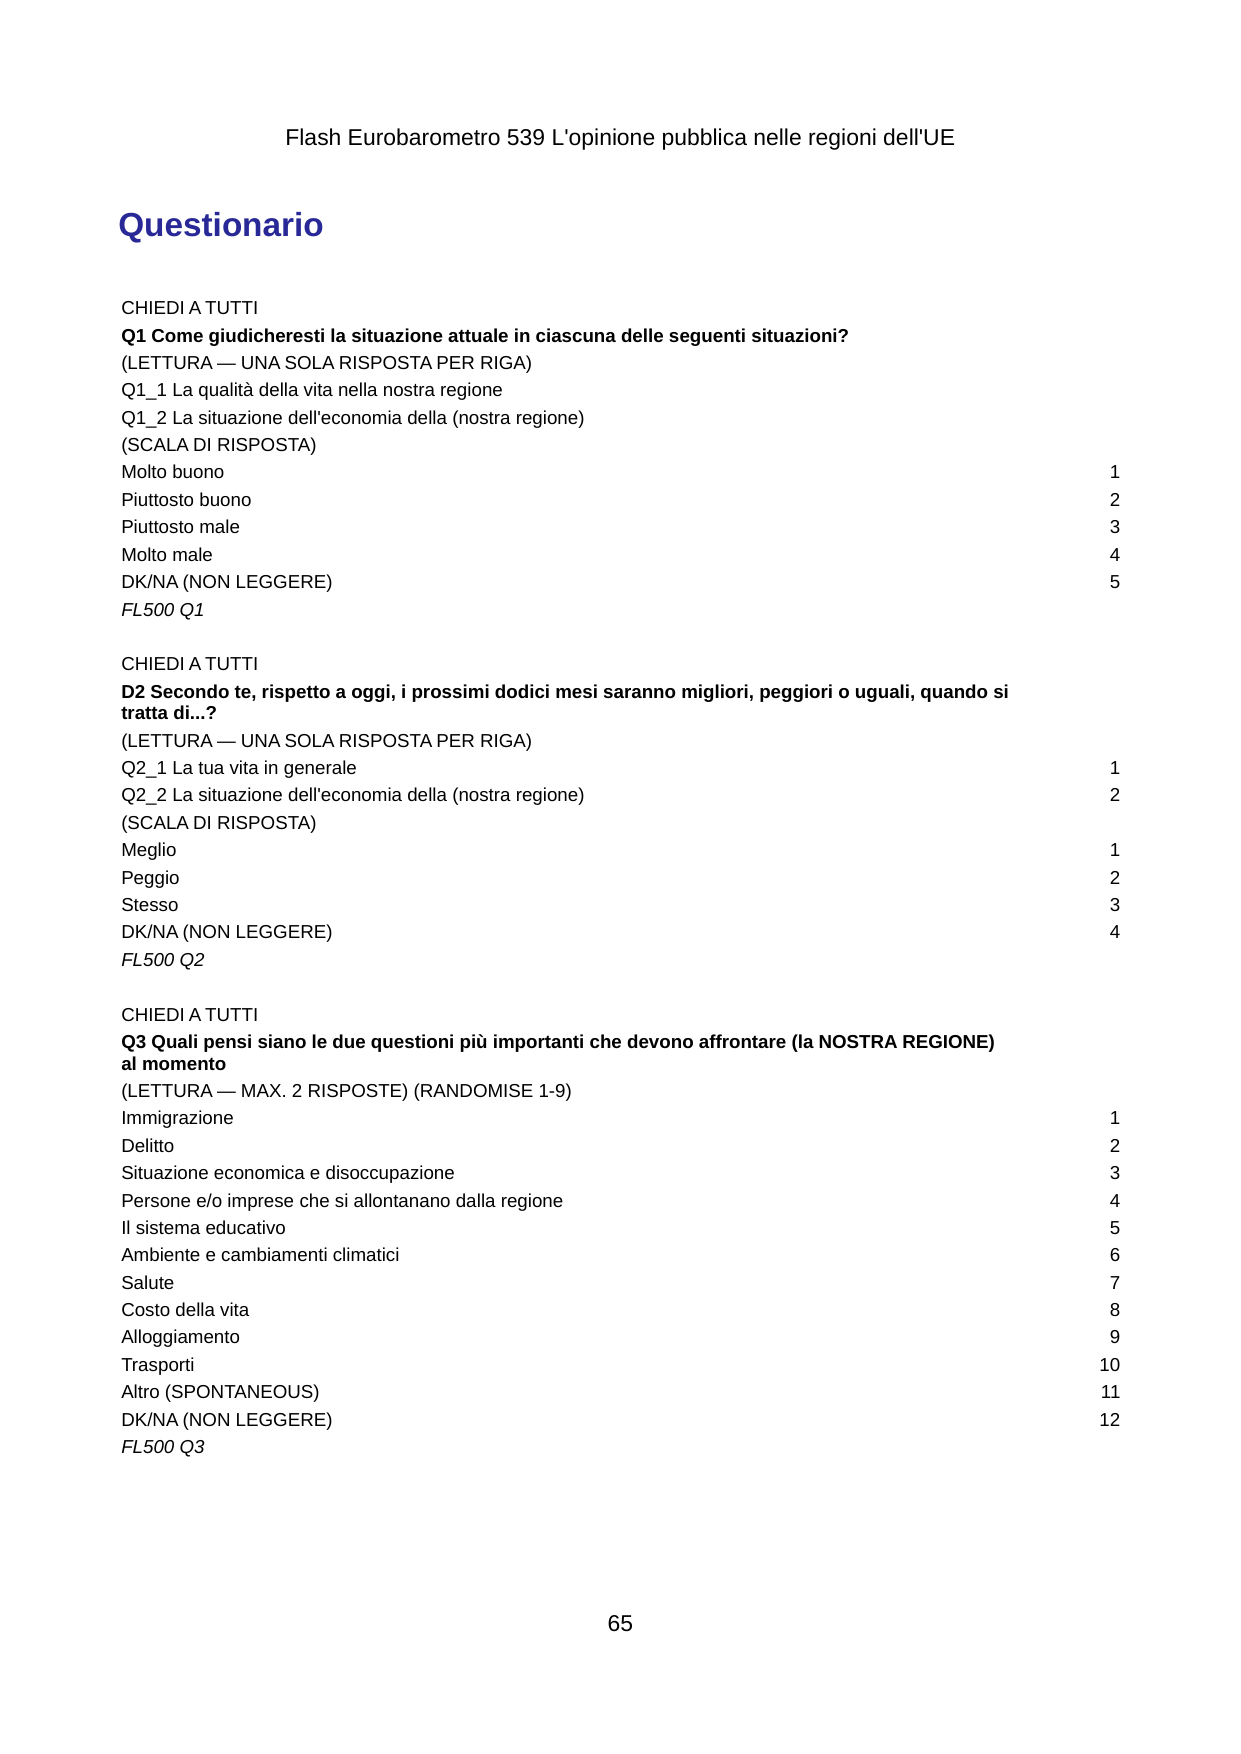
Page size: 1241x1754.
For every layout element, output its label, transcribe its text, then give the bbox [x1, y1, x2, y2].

table_cell [1016, 678, 1123, 727]
table_cell DK/NA (NON LEGGERE) [118, 918, 1016, 946]
table_cell FL500 Q1 [118, 595, 1016, 623]
table_cell 2 [1016, 864, 1123, 891]
table_cell Piuttosto buono [118, 486, 1016, 513]
table_cell Situazione economica e disoccupazione [118, 1159, 1016, 1186]
table_cell 1 [1016, 754, 1123, 781]
table_cell [1016, 809, 1123, 836]
table_cell 3 [1016, 1159, 1123, 1186]
table_cell FL500 Q3 [118, 1433, 1016, 1460]
table_cell Altro (SPONTANEOUS) [118, 1378, 1016, 1406]
table_cell Trasporti [118, 1351, 1016, 1378]
table_cell 2 [1016, 1132, 1123, 1159]
table_cell Ambiente e cambiamenti climatici [118, 1241, 1016, 1269]
table_cell Q1_1 La qualità della vita nella nostra regione [118, 376, 1016, 404]
table_cell Q2_2 La situazione dell'economia della (nostra regione) [118, 781, 1016, 809]
table_cell (LETTURA — UNA SOLA RISPOSTA PER RIGA) [118, 727, 1016, 754]
table_cell 5 [1016, 1214, 1123, 1241]
table_cell [1016, 349, 1123, 376]
table_cell Q2_1 La tua vita in generale [118, 754, 1016, 781]
table_cell [1016, 595, 1123, 623]
table_cell Meglio [118, 836, 1016, 863]
table_cell Stesso [118, 891, 1016, 918]
table_cell CHIEDI A TUTTI [118, 650, 1016, 678]
table_cell Q1 Come giudicheresti la situazione attuale in ciascuna delle seguenti situazioni? [118, 321, 1016, 349]
table_cell 9 [1016, 1324, 1123, 1351]
table_cell [1016, 1028, 1123, 1077]
table_cell [1016, 1001, 1123, 1028]
table_cell [1016, 623, 1123, 650]
table_cell Q1_2 La situazione dell'economia della (nostra regione) [118, 404, 1016, 431]
table_cell 2 [1016, 486, 1123, 513]
table_cell 4 [1016, 541, 1123, 568]
table_cell Peggio [118, 864, 1016, 891]
table_cell [1016, 431, 1123, 458]
table_cell [1016, 650, 1123, 678]
table_cell 1 [1016, 836, 1123, 863]
table_cell Immigrazione [118, 1104, 1016, 1132]
table_header CHIEDI A TUTTI [118, 294, 1016, 321]
table_cell [1016, 1433, 1123, 1460]
table_cell [1016, 376, 1123, 404]
table_cell 1 [1016, 459, 1123, 486]
table_cell Molto male [118, 541, 1016, 568]
table_cell 1 [1016, 1104, 1123, 1132]
table_cell 3 [1016, 513, 1123, 541]
table_cell [1016, 946, 1123, 973]
table_cell (LETTURA — UNA SOLA RISPOSTA PER RIGA) [118, 349, 1016, 376]
table_header [1016, 294, 1123, 321]
table_cell Salute [118, 1269, 1016, 1296]
table_cell 2 [1016, 781, 1123, 809]
table_cell 4 [1016, 918, 1123, 946]
table_cell 5 [1016, 568, 1123, 595]
table_cell 6 [1016, 1241, 1123, 1269]
table_cell [118, 973, 1016, 1001]
table_cell [1016, 1077, 1123, 1104]
table_cell Delitto [118, 1132, 1016, 1159]
table_cell 8 [1016, 1296, 1123, 1323]
table_cell [1016, 321, 1123, 349]
table_cell 11 [1016, 1378, 1123, 1406]
table_cell FL500 Q2 [118, 946, 1016, 973]
table_cell 12 [1016, 1406, 1123, 1433]
table_cell 10 [1016, 1351, 1123, 1378]
table_cell 4 [1016, 1186, 1123, 1214]
subtitle Questionario [118, 205, 1122, 243]
table_cell Alloggiamento [118, 1324, 1016, 1351]
table_cell Molto buono [118, 459, 1016, 486]
table_cell 7 [1016, 1269, 1123, 1296]
table_cell Q3 Quali pensi siano le due questioni più importanti che devono affrontare (la NOSTRA REGIONE) al momento [118, 1028, 1016, 1077]
table_cell DK/NA (NON LEGGERE) [118, 1406, 1016, 1433]
table_cell 3 [1016, 891, 1123, 918]
table_cell Il sistema educativo [118, 1214, 1016, 1241]
table_cell (SCALA DI RISPOSTA) [118, 431, 1016, 458]
table_cell Piuttosto male [118, 513, 1016, 541]
table_cell (SCALA DI RISPOSTA) [118, 809, 1016, 836]
table_cell DK/NA (NON LEGGERE) [118, 568, 1016, 595]
table_cell [1016, 973, 1123, 1001]
table_cell Costo della vita [118, 1296, 1016, 1323]
table_cell D2 Secondo te, rispetto a oggi, i prossimi dodici mesi saranno migliori, peggiori o uguali, quando si tratta di...? [118, 678, 1016, 727]
table_cell (LETTURA — MAX. 2 RISPOSTE) (RANDOMISE 1-9) [118, 1077, 1016, 1104]
table_cell [1016, 727, 1123, 754]
table_cell Persone e/o imprese che si allontanano dalla regione [118, 1186, 1016, 1214]
table_cell CHIEDI A TUTTI [118, 1001, 1016, 1028]
table_cell [1016, 404, 1123, 431]
table_cell [118, 623, 1016, 650]
